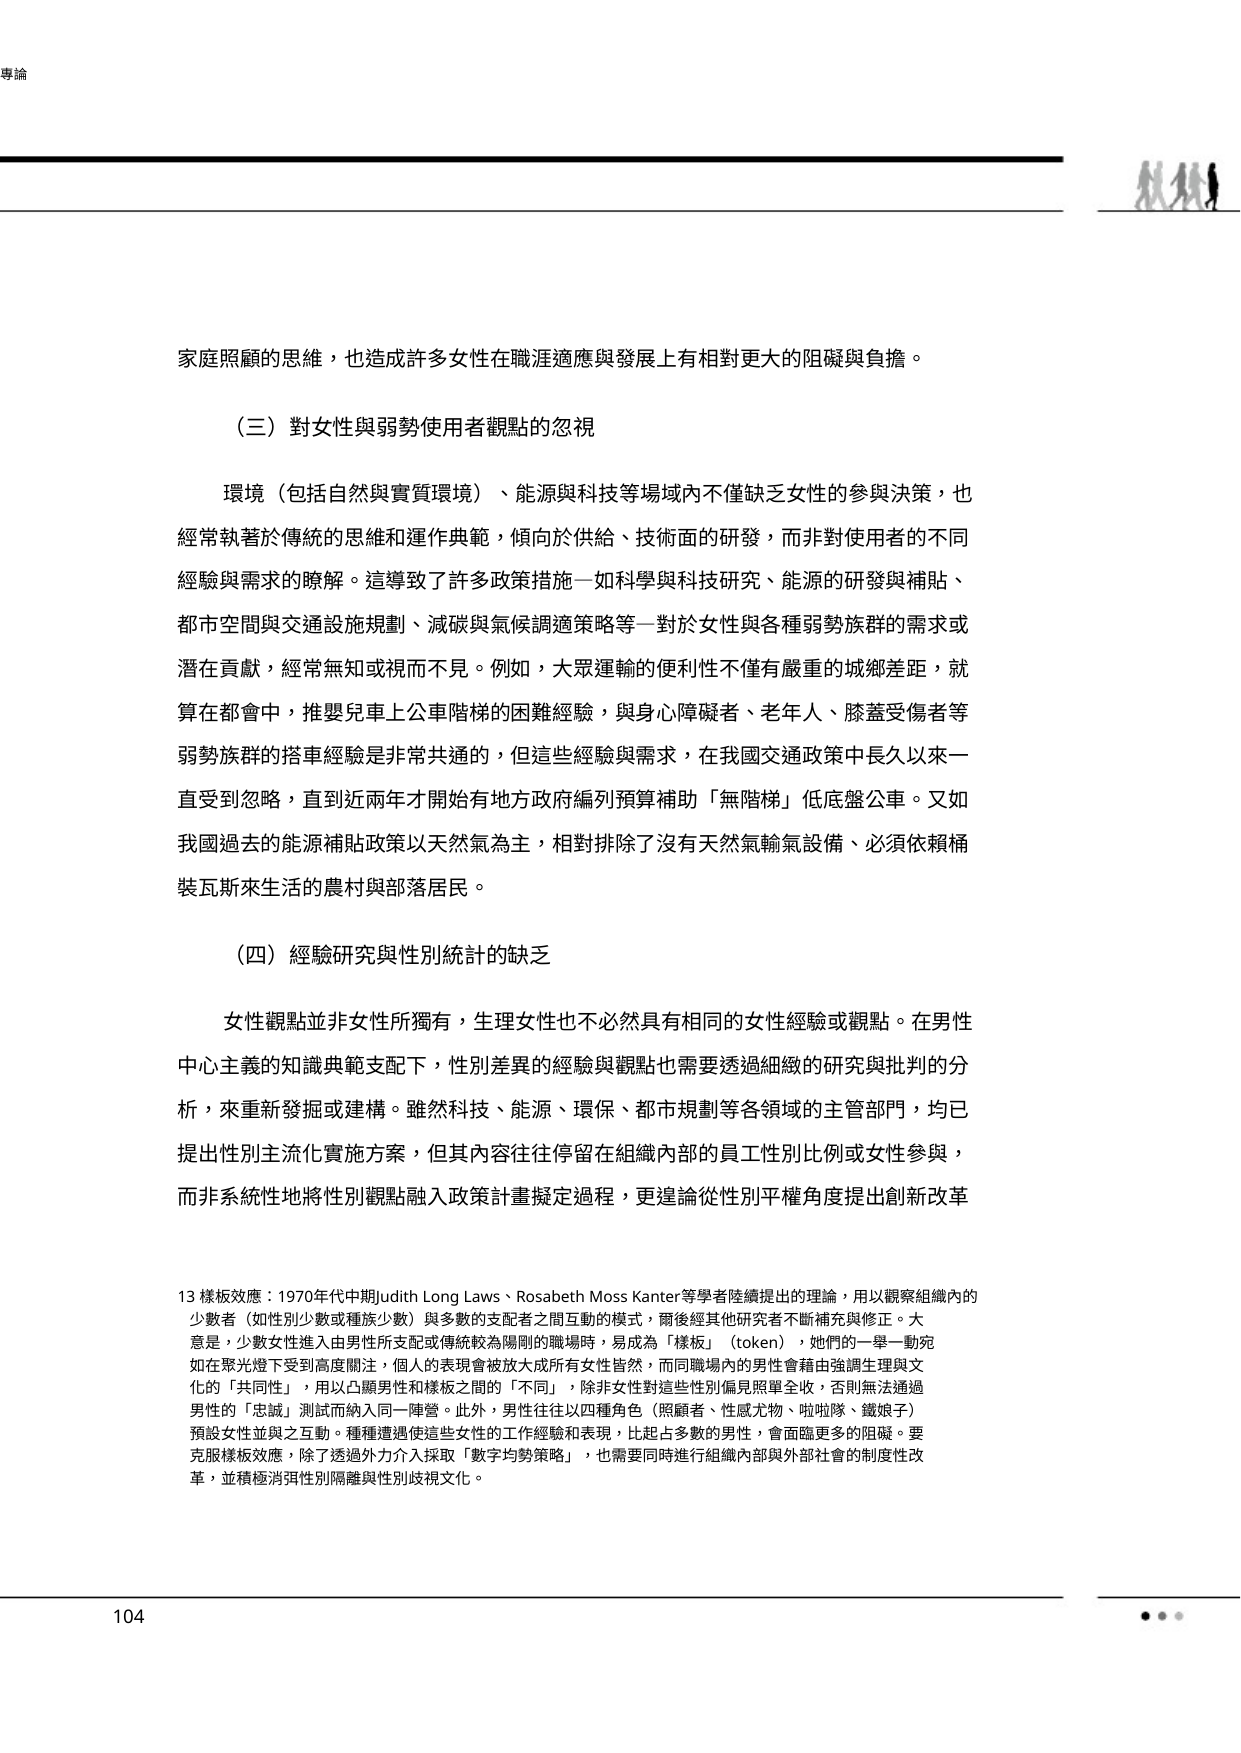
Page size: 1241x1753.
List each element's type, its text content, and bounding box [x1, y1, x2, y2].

text 克服樣板效應，除了透過外力介入採取「數字均勢策略」，也需要同時進行組織內部與外部社會的制度性改 [177, 1444, 1137, 1466]
text （四）經驗研究與性別統計的缺乏 [223, 938, 663, 970]
text 弱勢族群的搭車經驗是非常共通的，但這些經驗與需求，在我國交通政策中長久以來一 [177, 739, 1137, 770]
text 環境（包括自然與實質環境）、能源與科技等場域內不僅缺乏女性的參與決策，也 [223, 477, 1138, 507]
text 意是，少數女性進入由男性所支配或傳統較為陽剛的職場時，易成為「樣板」（token），她們的一舉一動宛 [177, 1330, 1137, 1353]
text 如在聚光燈下受到高度關注，個人的表現會被放大成所有女性皆然，而同職場內的男性會藉由強調生理與文 [177, 1353, 1137, 1376]
text （三）對女性與弱勢使用者觀點的忽視 [223, 409, 711, 441]
text 化的「共同性」，用以凸顯男性和樣板之間的「不同」，除非女性對這些性別偏見照單全收，否則無法通過 [177, 1376, 1137, 1398]
text 直受到忽略，直到近兩年才開始有地方政府編列預算補助「無階梯」低底盤公車。又如 [177, 783, 1137, 813]
text 經驗與需求的瞭解。這導致了許多政策措施—如科學與科技研究、能源的研發與補貼、 [177, 565, 1137, 595]
text 我國過去的能源補貼政策以天然氣為主，相對排除了沒有天然氣輸氣設備、必須依賴桶 [177, 827, 1137, 857]
text 提出性別主流化實施方案，但其內容往往停留在組織內部的員工性別比例或女性參與， [177, 1137, 1137, 1167]
text 革，並積極消弭性別隔離與性別歧視文化。 [177, 1466, 1137, 1489]
text 13 樣板效應：1970年代中期Judith Long Laws、Rosabeth Moss Kanter等學者陸續提出的理論，用以觀察組織內的 [177, 1285, 1137, 1307]
text 裝瓦斯來生活的農村與部落居民。 [177, 871, 598, 901]
text 家庭照顧的思維，也造成許多女性在職涯適應與發展上有相對更大的阻礙與負擔。 [177, 342, 1081, 373]
text 男性的「忠誠」測試而納入同一陣營。此外，男性往往以四種角色（照顧者、性感尤物、啦啦隊、鐵娘子） [177, 1398, 1137, 1421]
text 預設女性並與之互動。種種遭遇使這些女性的工作經驗和表現，比起占多數的男性，會面臨更多的阻礙。要 [177, 1421, 1137, 1444]
text 都市空間與交通設施規劃、減碳與氣候調適策略等—對於女性與各種弱勢族群的需求或 [177, 608, 1137, 639]
text 經常執著於傳統的思維和運作典範，傾向於供給、技術面的研發，而非對使用者的不同 [177, 521, 1137, 551]
text 析，來重新發掘或建構。雖然科技、能源、環保、都市規劃等各領域的主管部門，均已 [177, 1093, 1137, 1123]
text 104 [112, 1604, 218, 1629]
text 而非系統性地將性別觀點融入政策計畫擬定過程，更遑論從性別平權角度提出創新改革 [177, 1181, 1137, 1211]
text 少數者（如性別少數或種族少數）與多數的支配者之間互動的模式，爾後經其他研究者不斷補充與修正。大 [177, 1307, 1137, 1330]
text 算在都會中，推嬰兒車上公車階梯的困難經驗，與身心障礙者、老年人、膝蓋受傷者等 [177, 696, 1137, 726]
text 中心主義的知識典範支配下，性別差異的經驗與觀點也需要透過細緻的研究與批判的分 [177, 1049, 1137, 1079]
text 女性觀點並非女性所獨有，生理女性也不必然具有相同的女性經驗或觀點。在男性 [223, 1006, 1138, 1036]
text 潛在貢獻，經常無知或視而不見。例如，大眾運輸的便利性不僅有嚴重的城鄉差距，就 [177, 652, 1137, 682]
